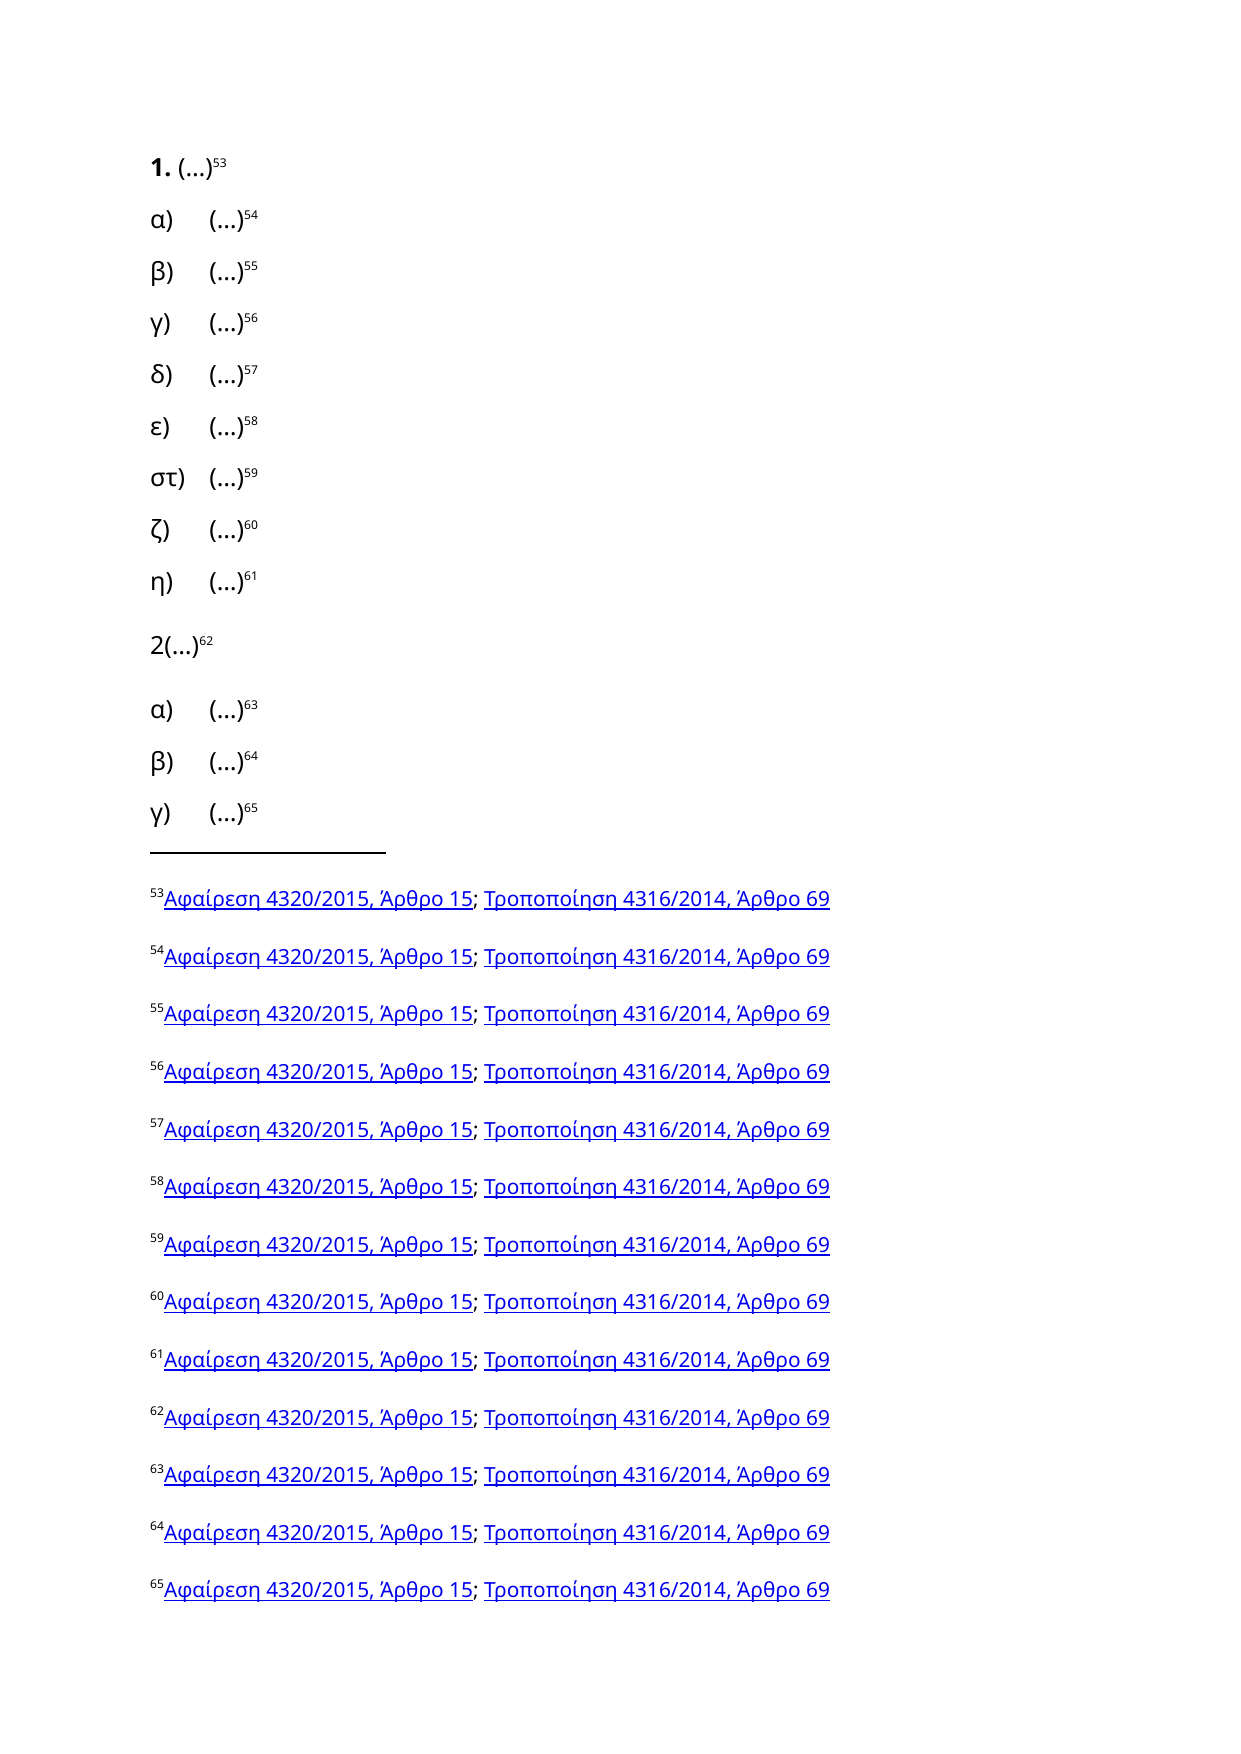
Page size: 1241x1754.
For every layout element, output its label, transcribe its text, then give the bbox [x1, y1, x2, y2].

list ε) (…) [150, 408, 1090, 442]
list η) (…) [150, 563, 1090, 597]
list α) (…) [150, 202, 1090, 236]
text Αφαίρεση 4320/2015, Άρθρο 15; Τροποποίηση 4316/2014, Άρθρο 69 [150, 1172, 1090, 1201]
text Αφαίρεση 4320/2015, Άρθρο 15; Τροποποίηση 4316/2014, Άρθρο 69 [150, 1057, 1090, 1086]
text Αφαίρεση 4320/2015, Άρθρο 15; Τροποποίηση 4316/2014, Άρθρο 69 [150, 1460, 1090, 1489]
text Αφαίρεση 4320/2015, Άρθρο 15; Τροποποίηση 4316/2014, Άρθρο 69 [150, 1576, 1090, 1604]
text Αφαίρεση 4320/2015, Άρθρο 15; Τροποποίηση 4316/2014, Άρθρο 69 [150, 884, 1090, 913]
list στ) (…) [150, 460, 1090, 494]
text Αφαίρεση 4320/2015, Άρθρο 15; Τροποποίηση 4316/2014, Άρθρο 69 [150, 1287, 1090, 1316]
list β) (…) [150, 743, 1090, 777]
list γ) (…) [150, 305, 1090, 339]
text 2(…) [150, 627, 1090, 662]
text Αφαίρεση 4320/2015, Άρθρο 15; Τροποποίηση 4316/2014, Άρθρο 69 [150, 1345, 1090, 1373]
text Αφαίρεση 4320/2015, Άρθρο 15; Τροποποίηση 4316/2014, Άρθρο 69 [150, 1115, 1090, 1143]
text Αφαίρεση 4320/2015, Άρθρο 15; Τροποποίηση 4316/2014, Άρθρο 69 [150, 1403, 1090, 1431]
list α) (…) [150, 692, 1090, 726]
text Αφαίρεση 4320/2015, Άρθρο 15; Τροποποίηση 4316/2014, Άρθρο 69 [150, 942, 1090, 970]
list ζ) (…) [150, 512, 1090, 546]
text Αφαίρεση 4320/2015, Άρθρο 15; Τροποποίηση 4316/2014, Άρθρο 69 [150, 1230, 1090, 1258]
text Αφαίρεση 4320/2015, Άρθρο 15; Τροποποίηση 4316/2014, Άρθρο 69 [150, 1518, 1090, 1546]
list δ) (…) [150, 357, 1090, 391]
list γ) (…) [150, 795, 1090, 829]
list β) (…) [150, 253, 1090, 287]
text 1. (…) [150, 150, 1090, 184]
text Αφαίρεση 4320/2015, Άρθρο 15; Τροποποίηση 4316/2014, Άρθρο 69 [150, 999, 1090, 1028]
